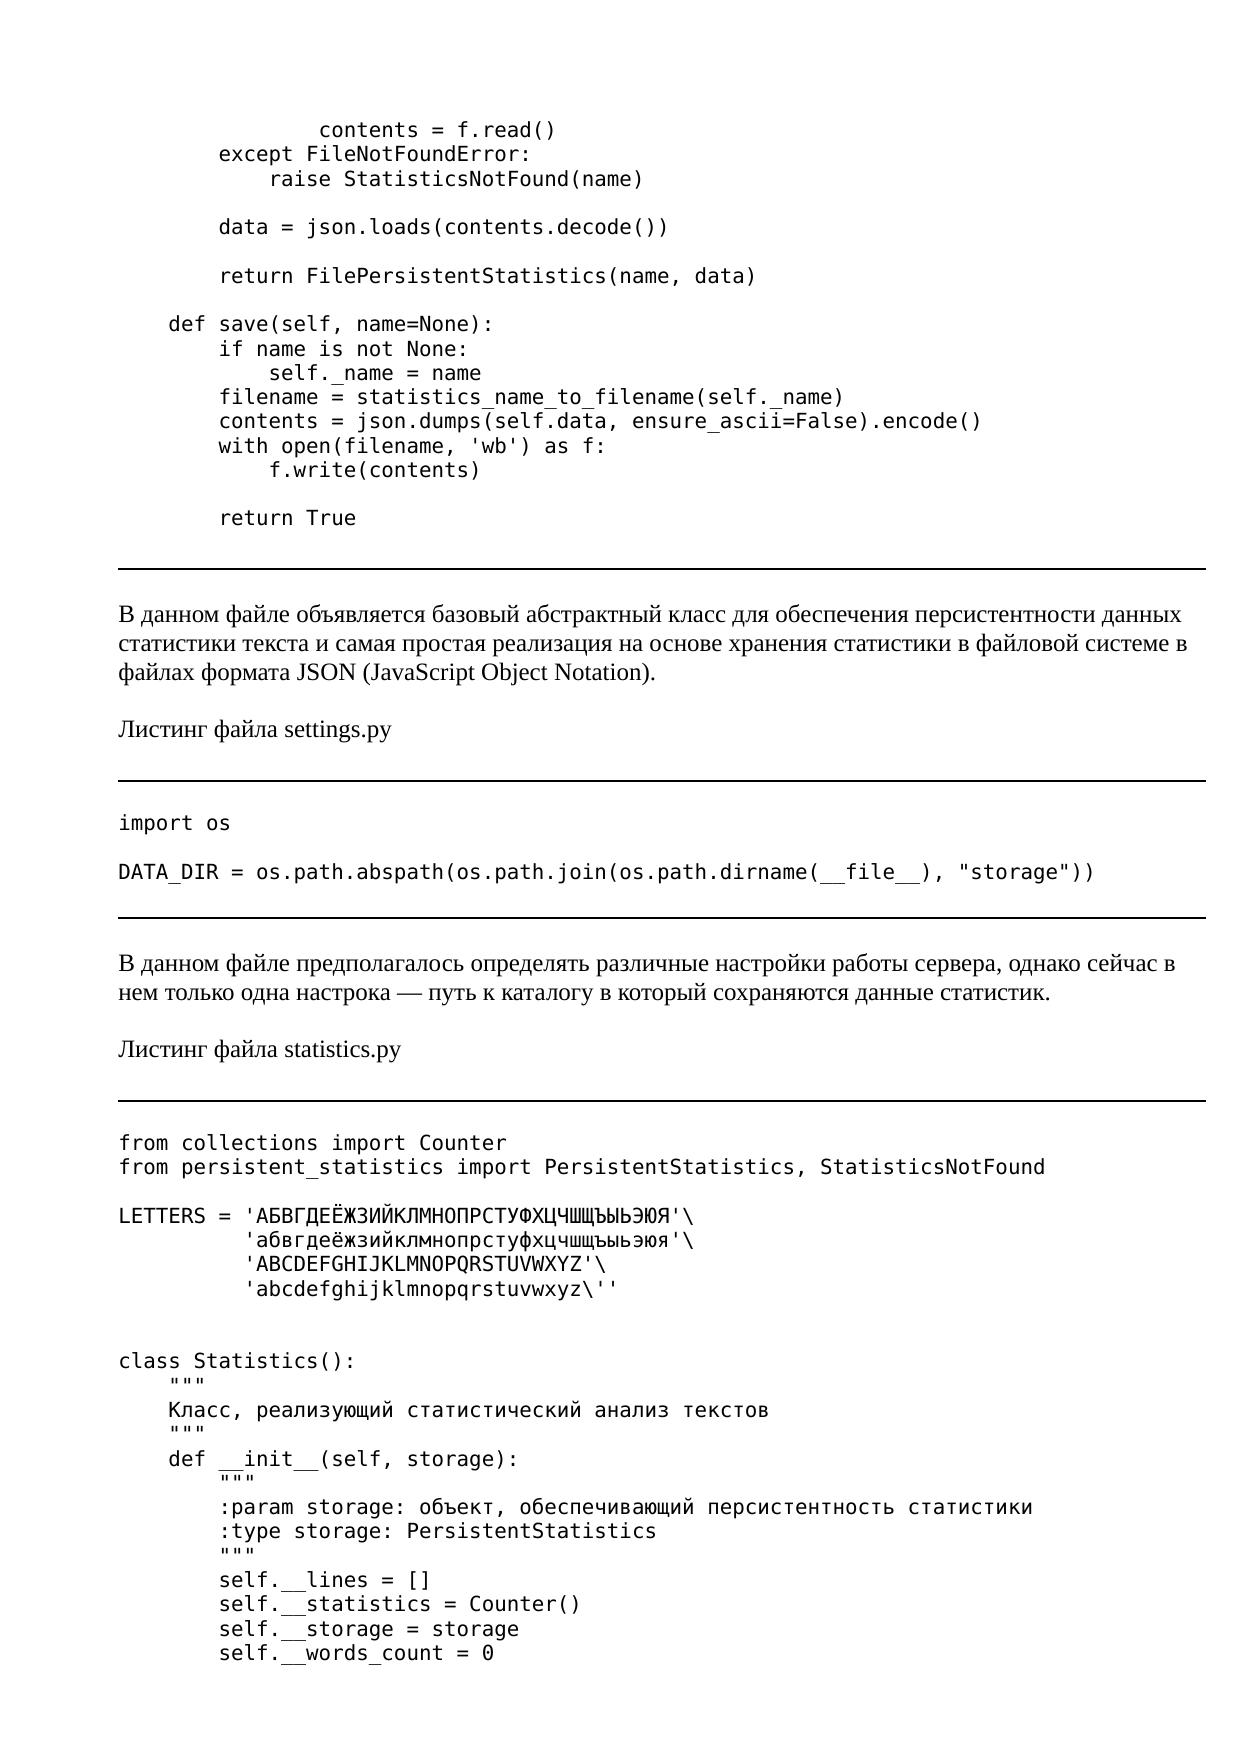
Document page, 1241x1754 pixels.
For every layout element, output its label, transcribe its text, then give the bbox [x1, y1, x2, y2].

text :param storage: объект, обеспечивающий персистентность статистики [118, 1495, 1206, 1519]
text class Statistics(): [118, 1349, 1206, 1374]
text self.__storage = storage [118, 1617, 1206, 1641]
text Листинг файла settings.py [118, 714, 1206, 743]
text f.write(contents) [118, 458, 1206, 482]
text """ [118, 1422, 1206, 1447]
text 'ABCDEFGHIJKLMNOPQRSTUVWXYZ'\ [118, 1252, 1206, 1277]
text """ [118, 1544, 1206, 1568]
text self.__lines = [] [118, 1568, 1206, 1592]
text from persistent_statistics import PersistentStatistics, StatisticsNotFound [118, 1155, 1206, 1180]
text self.__statistics = Counter() [118, 1592, 1206, 1617]
text filename = statistics_name_to_filename(self._name) [118, 385, 1206, 409]
text from collections import Counter [118, 1131, 1206, 1155]
text LETTERS = 'АБВГДЕЁЖЗИЙКЛМНОПРСТУФХЦЧШЩЪЫЬЭЮЯ'\ [118, 1204, 1206, 1228]
text Класс, реализующий статистический анализ текстов [118, 1398, 1206, 1422]
text self._name = name [118, 361, 1206, 385]
text В данном файле объявляется базовый абстрактный класс для обеспечения персистентности данных статистики текста и самая простая реализация на основе хранения статистики в файловой системе в файлах формата JSON (JavaScript Object Notation). [118, 599, 1206, 685]
text """ [118, 1374, 1206, 1398]
text :type storage: PersistentStatistics [118, 1519, 1206, 1544]
text contents = json.dumps(self.data, ensure_ascii=False).encode() [118, 409, 1206, 434]
text contents = f.read() [118, 118, 1206, 142]
text """ [118, 1471, 1206, 1495]
text raise StatisticsNotFound(name) [118, 167, 1206, 191]
text import os [118, 811, 1206, 835]
text 'абвгдеёжзийклмнопрстуфхцчшщъыьэюя'\ [118, 1228, 1206, 1252]
text data = json.loads(contents.decode()) [118, 215, 1206, 239]
text def save(self, name=None): [118, 312, 1206, 337]
text В данном файле предполагалось определять различные настройки работы сервера, однако сейчас в нем только одна настрока — путь к каталогу в который сохраняются данные статистик. [118, 948, 1206, 1005]
text if name is not None: [118, 337, 1206, 361]
text return True [118, 506, 1206, 531]
text 'abcdefghijklmnopqrstuvwxyz\'' [118, 1277, 1206, 1301]
text self.__words_count = 0 [118, 1641, 1206, 1665]
text def __init__(self, storage): [118, 1447, 1206, 1471]
text with open(filename, 'wb') as f: [118, 434, 1206, 458]
text return FilePersistentStatistics(name, data) [118, 264, 1206, 288]
text except FileNotFoundError: [118, 142, 1206, 167]
text DATA_DIR = os.path.abspath(os.path.join(os.path.dirname(__file__), "storage")) [118, 860, 1206, 884]
text Листинг файла statistics.py [118, 1034, 1206, 1063]
